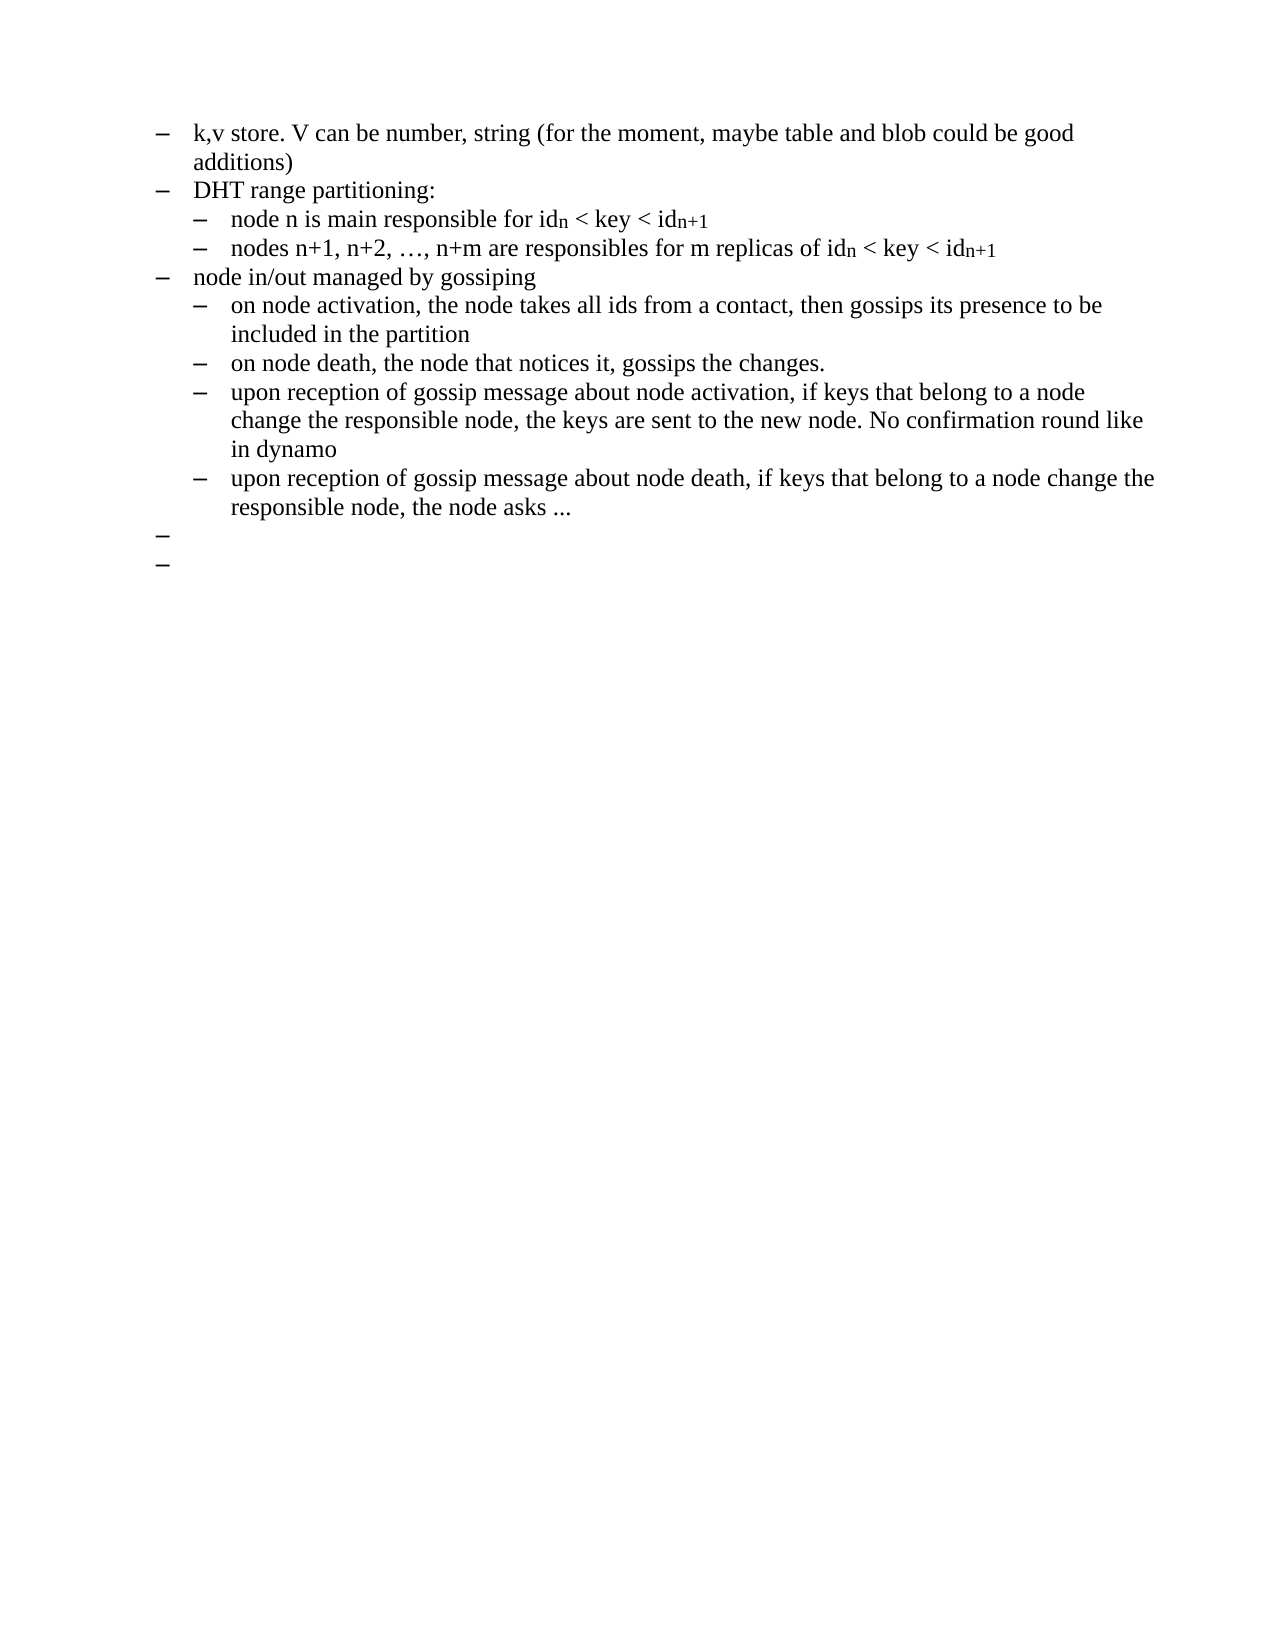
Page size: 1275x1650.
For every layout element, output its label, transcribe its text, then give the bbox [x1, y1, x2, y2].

list on node death, the node that notices it, gossips the changes. [193, 348, 1157, 377]
list upon reception of gossip message about node activation, if keys that belong to a node change the responsible node, the keys are sent to the new node. No confirmation round like in dynamo [193, 377, 1157, 463]
list nodes n+1, n+2, …, n+m are responsibles for m replicas of idn < key < idn+1 [193, 233, 1157, 262]
list k,v store. V can be number, string (for the moment, maybe table and blob could be good additions) [156, 118, 1157, 176]
list node in/out managed by gossiping [156, 262, 1157, 291]
list node n is main responsible for idn < key < idn+1 [193, 204, 1157, 233]
list DHT range partitioning: [156, 176, 1157, 204]
list upon reception of gossip message about node death, if keys that belong to a node change the responsible node, the node asks ... [193, 463, 1157, 521]
list on node activation, the node takes all ids from a contact, then gossips its presence to be included in the partition [193, 291, 1157, 348]
